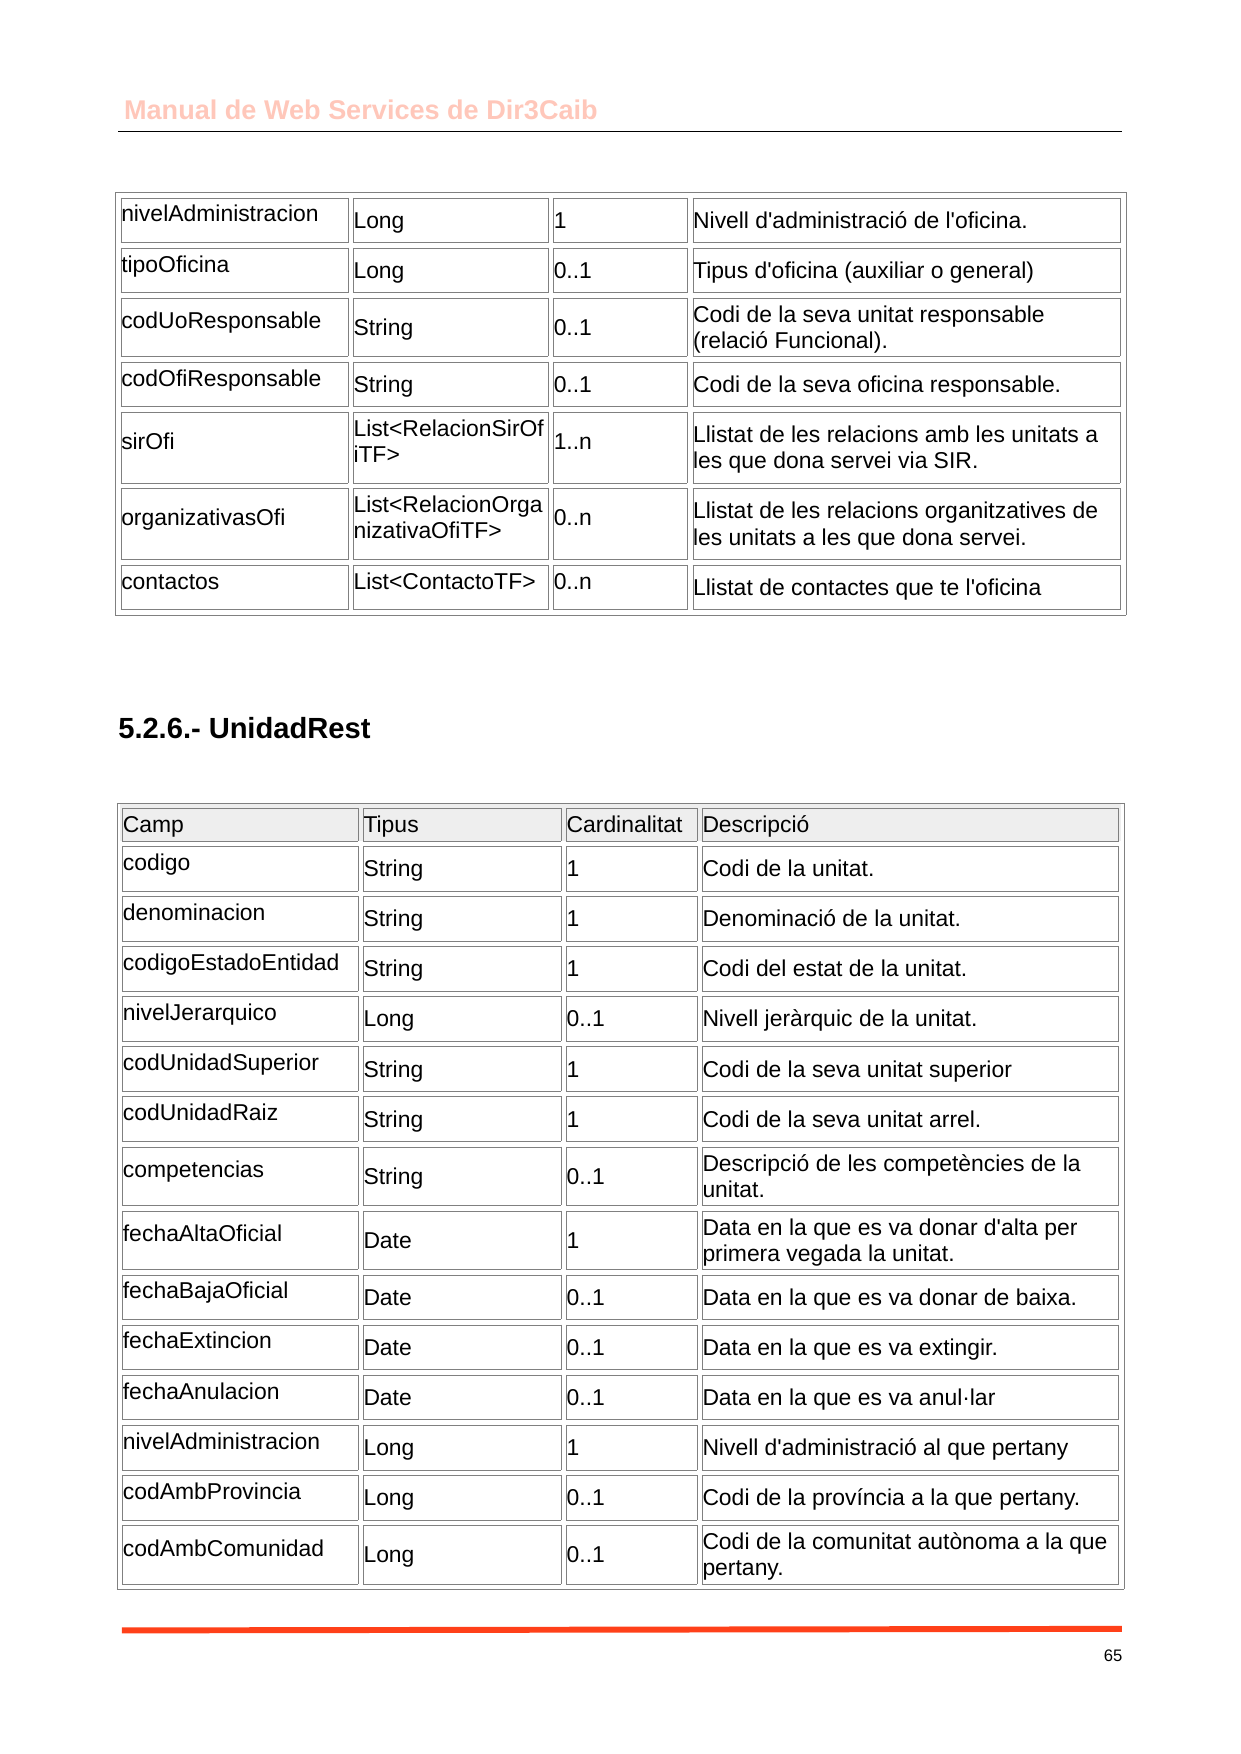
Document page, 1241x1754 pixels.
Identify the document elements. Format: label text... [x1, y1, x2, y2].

table_cell 1 [564, 1091, 699, 1141]
table_cell List<RelacionOrganizativaOfiTF> [350, 483, 551, 559]
table_cell contactos [118, 559, 350, 609]
table_header Cardinalitat [564, 804, 699, 841]
table_cell Codi de la seva unitat superior [699, 1041, 1121, 1091]
table_header Tipus [360, 804, 563, 841]
table_cell Codi del estat de la unitat. [699, 941, 1121, 991]
table_header Descripció [699, 804, 1121, 841]
table_cell 1 [564, 891, 699, 941]
table_cell 1 [551, 193, 690, 242]
table_cell String [360, 941, 563, 991]
table_cell Data en la que es va donar de baixa. [699, 1269, 1121, 1319]
table_cell Nivell d'administració al que pertany [699, 1419, 1121, 1469]
table_cell competencias [120, 1141, 360, 1205]
table_cell codigo [120, 841, 360, 891]
table_cell Codi de la seva unitat arrel. [699, 1091, 1121, 1141]
table_cell Llistat de contactes que te l'oficina [690, 559, 1123, 609]
table_cell 0..1 [564, 1470, 699, 1519]
table_cell Long [360, 1520, 563, 1583]
table_cell Long [360, 991, 563, 1041]
table_cell 0..1 [564, 991, 699, 1041]
table_cell 0..1 [564, 1369, 699, 1419]
table_cell 0..1 [551, 242, 690, 292]
table_cell Codi de la unitat. [699, 841, 1121, 891]
table_cell 0..1 [564, 1269, 699, 1319]
table_cell String [360, 1141, 563, 1205]
table_cell 0..1 [551, 292, 690, 356]
table_cell codUnidadSuperior [120, 1041, 360, 1091]
table_cell Denominació de la unitat. [699, 891, 1121, 941]
table_cell codAmbComunidad [120, 1520, 360, 1583]
table_cell denominacion [120, 891, 360, 941]
table_cell Nivell jeràrquic de la unitat. [699, 991, 1121, 1041]
table_cell sirOfi [118, 406, 350, 483]
table_cell fechaAltaOficial [120, 1205, 360, 1269]
table_cell String [360, 1091, 563, 1141]
table_cell nivelAdministracion [120, 1419, 360, 1469]
table_cell String [360, 1041, 563, 1091]
table_cell List<RelacionSirOfiTF> [350, 406, 551, 483]
table_cell fechaExtincion [120, 1319, 360, 1369]
table_cell String [350, 356, 551, 406]
table_cell Long [360, 1419, 563, 1469]
table_cell Data en la que es va extingir. [699, 1319, 1121, 1369]
table_cell Data en la que es va donar d'alta per primera vegada la unitat. [699, 1205, 1121, 1269]
table_cell 1 [564, 1205, 699, 1269]
table_cell fechaBajaOficial [120, 1269, 360, 1319]
table_cell 0..n [551, 559, 690, 609]
table_cell Date [360, 1269, 563, 1319]
table_cell 0..1 [564, 1520, 699, 1583]
table_cell fechaAnulacion [120, 1369, 360, 1419]
table_cell Long [350, 193, 551, 242]
subtitle UnidadRest [118, 711, 1122, 744]
table_cell codUoResponsable [118, 292, 350, 356]
table_cell String [350, 292, 551, 356]
table_cell Date [360, 1205, 563, 1269]
table_cell 1 [564, 841, 699, 891]
table_cell List<ContactoTF> [350, 559, 551, 609]
table_cell Codi de la província a la que pertany. [699, 1470, 1121, 1519]
table_cell Nivell d'administració de l'oficina. [690, 193, 1123, 242]
table_cell organizativasOfi [118, 483, 350, 559]
table_cell Long [350, 242, 551, 292]
table_cell 0..1 [551, 356, 690, 406]
table_cell codigoEstadoEntidad [120, 941, 360, 991]
table_cell 1..n [551, 406, 690, 483]
table_cell Llistat de les relacions organitzatives de les unitats a les que dona servei. [690, 483, 1123, 559]
table_cell String [360, 891, 563, 941]
table_cell codOfiResponsable [118, 356, 350, 406]
table_cell String [360, 841, 563, 891]
table_cell Date [360, 1319, 563, 1369]
table_cell 1 [564, 941, 699, 991]
table_cell Codi de la comunitat autònoma a la que pertany. [699, 1520, 1121, 1583]
table_cell 0..1 [564, 1319, 699, 1369]
table_cell Long [360, 1470, 563, 1519]
table_cell tipoOficina [118, 242, 350, 292]
table_cell 0..n [551, 483, 690, 559]
table_cell Codi de la seva oficina responsable. [690, 356, 1123, 406]
table_cell 1 [564, 1041, 699, 1091]
table_cell nivelJerarquico [120, 991, 360, 1041]
table_cell Codi de la seva unitat responsable (relació Funcional). [690, 292, 1123, 356]
table_cell Descripció de les competències de la unitat. [699, 1141, 1121, 1205]
table_cell 0..1 [564, 1141, 699, 1205]
table_cell Tipus d'oficina (auxiliar o general) [690, 242, 1123, 292]
table_cell 1 [564, 1419, 699, 1469]
table_cell codAmbProvincia [120, 1470, 360, 1519]
table_cell nivelAdministracion [118, 193, 350, 242]
table_cell Data en la que es va anul·lar [699, 1369, 1121, 1419]
table_cell Llistat de les relacions amb les unitats a les que dona servei via SIR. [690, 406, 1123, 483]
table_cell Date [360, 1369, 563, 1419]
table_cell codUnidadRaiz [120, 1091, 360, 1141]
table_header Camp [120, 804, 360, 841]
